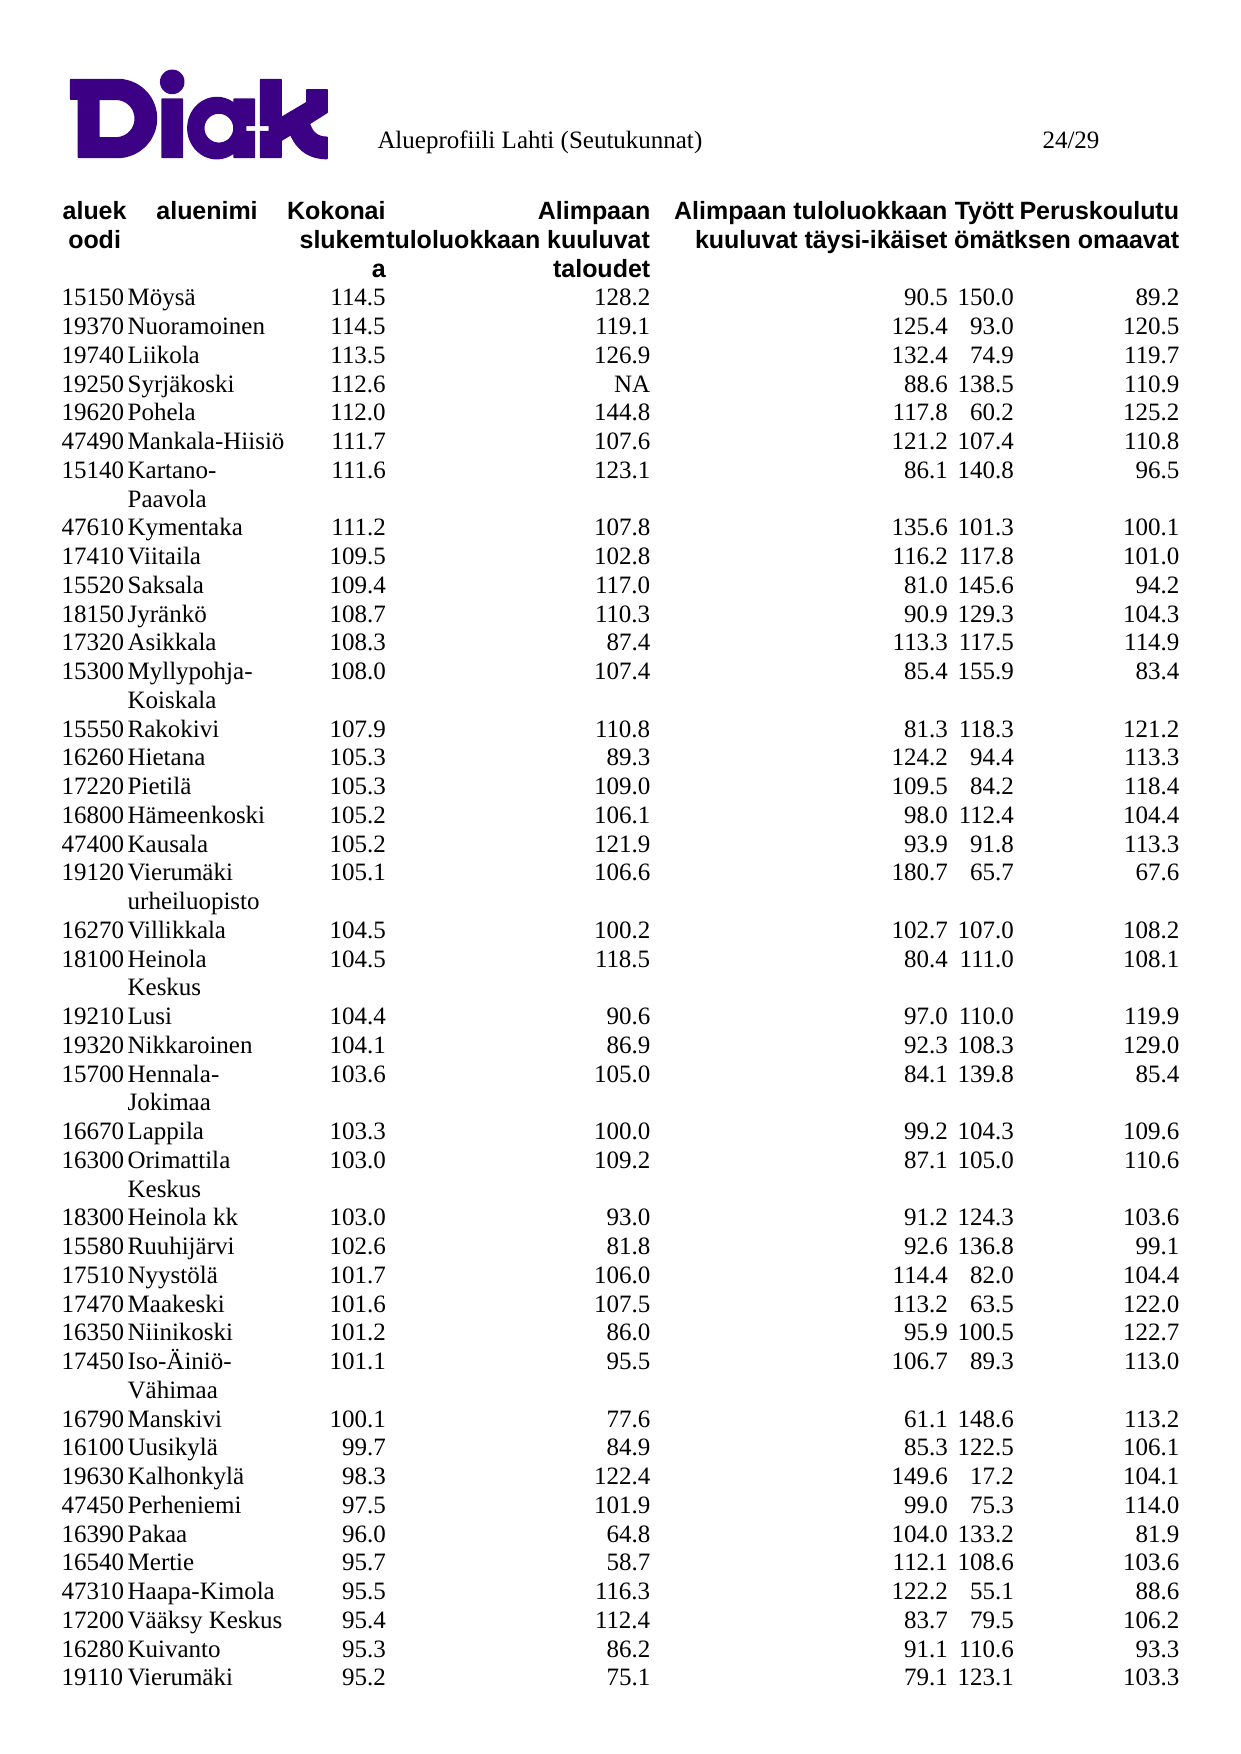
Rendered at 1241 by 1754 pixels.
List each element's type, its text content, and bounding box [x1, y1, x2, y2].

table_cell 124.2 [650, 743, 948, 771]
table_cell 55.1 [948, 1576, 1014, 1605]
table_cell 19370 [61, 311, 127, 340]
table_cell 86.1 [650, 455, 948, 512]
table_cell NA [385, 369, 650, 397]
table_cell 106.7 [650, 1346, 948, 1404]
table_cell 104.4 [1014, 1260, 1179, 1289]
table_cell 94.2 [1014, 570, 1179, 599]
table_cell 101.1 [286, 1346, 385, 1404]
table_cell 47450 [61, 1490, 127, 1519]
table_cell Heinola Keskus [128, 944, 286, 1001]
table_cell 84.2 [948, 771, 1014, 800]
table_cell 119.9 [1014, 1001, 1179, 1030]
table_cell Möysä [128, 283, 286, 311]
table_cell 132.4 [650, 340, 948, 369]
table_cell Kymentaka [128, 513, 286, 541]
table_cell 98.3 [286, 1461, 385, 1490]
table_cell Perheniemi [128, 1490, 286, 1519]
table_cell Pohela [128, 398, 286, 426]
table_cell Saksala [128, 570, 286, 599]
table_cell 107.4 [948, 426, 1014, 455]
table_cell 108.1 [1014, 944, 1179, 1001]
table_cell 97.0 [650, 1001, 948, 1030]
table_cell 114.4 [650, 1260, 948, 1289]
table_cell Lusi [128, 1001, 286, 1030]
table_cell 109.2 [385, 1145, 650, 1202]
table_cell 104.1 [1014, 1461, 1179, 1490]
table_cell 113.2 [650, 1289, 948, 1317]
table_cell 144.8 [385, 398, 650, 426]
table_cell 103.6 [1014, 1203, 1179, 1231]
table_cell 15520 [61, 570, 127, 599]
table_cell 108.7 [286, 599, 385, 627]
table_cell 61.1 [650, 1404, 948, 1432]
table_cell 104.1 [286, 1030, 385, 1059]
table_cell 119.7 [1014, 340, 1179, 369]
table_cell 121.9 [385, 829, 650, 857]
table_cell 16350 [61, 1318, 127, 1346]
table_header Alimpaan tuloluokkaan kuuluvat taloudet [385, 196, 650, 282]
table_cell 180.7 [650, 858, 948, 915]
table_cell 99.1 [1014, 1231, 1179, 1260]
table_cell 101.0 [1014, 541, 1179, 570]
table_cell 16270 [61, 915, 127, 944]
table_cell 110.8 [1014, 426, 1179, 455]
table_cell 103.3 [286, 1116, 385, 1145]
table_cell 107.8 [385, 513, 650, 541]
table_cell 139.8 [948, 1059, 1014, 1116]
table_cell 93.9 [650, 829, 948, 857]
table_cell 84.9 [385, 1433, 650, 1461]
table_cell 96.0 [286, 1519, 385, 1547]
table_cell 104.0 [650, 1519, 948, 1547]
table_cell 47490 [61, 426, 127, 455]
table_cell Heinola kk [128, 1203, 286, 1231]
table_cell 16300 [61, 1145, 127, 1202]
table_cell 133.2 [948, 1519, 1014, 1547]
table_cell 92.3 [650, 1030, 948, 1059]
table_cell Maakeski [128, 1289, 286, 1317]
table_cell Ruuhijärvi [128, 1231, 286, 1260]
table_cell 79.1 [650, 1663, 948, 1691]
table_cell 122.7 [1014, 1318, 1179, 1346]
table_cell 109.4 [286, 570, 385, 599]
table_cell 110.0 [948, 1001, 1014, 1030]
table_cell 100.5 [948, 1318, 1014, 1346]
table_cell 105.3 [286, 743, 385, 771]
table_cell 114.5 [286, 283, 385, 311]
table_cell 16260 [61, 743, 127, 771]
table_cell 75.3 [948, 1490, 1014, 1519]
table_cell 108.0 [286, 656, 385, 714]
table_cell 17410 [61, 541, 127, 570]
table_cell 77.6 [385, 1404, 650, 1432]
table_cell 113.3 [1014, 743, 1179, 771]
table_cell 95.5 [385, 1346, 650, 1404]
table_cell 104.5 [286, 944, 385, 1001]
table_cell 104.3 [1014, 599, 1179, 627]
table_cell 90.9 [650, 599, 948, 627]
table_cell Haapa-Kimola [128, 1576, 286, 1605]
table_cell 60.2 [948, 398, 1014, 426]
table_cell 95.7 [286, 1548, 385, 1576]
table_cell 124.3 [948, 1203, 1014, 1231]
table_cell 93.3 [1014, 1634, 1179, 1662]
table_cell 93.0 [385, 1203, 650, 1231]
table_cell Uusikylä [128, 1433, 286, 1461]
table_cell 89.3 [948, 1346, 1014, 1404]
table_cell Mertie [128, 1548, 286, 1576]
table_cell 19620 [61, 398, 127, 426]
table_cell 17220 [61, 771, 127, 800]
table_cell 47610 [61, 513, 127, 541]
table_cell 140.8 [948, 455, 1014, 512]
table_cell 105.0 [385, 1059, 650, 1116]
table_cell 102.7 [650, 915, 948, 944]
table_cell 111.2 [286, 513, 385, 541]
table_cell 117.5 [948, 628, 1014, 656]
table_cell 108.3 [948, 1030, 1014, 1059]
table_cell 113.0 [1014, 1346, 1179, 1404]
table_cell 114.9 [1014, 628, 1179, 656]
table_cell Nyystölä [128, 1260, 286, 1289]
table_cell 17450 [61, 1346, 127, 1404]
table_cell Hennala-Jokimaa [128, 1059, 286, 1116]
table_cell 110.6 [1014, 1145, 1179, 1202]
table_cell 138.5 [948, 369, 1014, 397]
table_cell 105.2 [286, 829, 385, 857]
table_cell 96.5 [1014, 455, 1179, 512]
table_cell 112.6 [286, 369, 385, 397]
table_cell Asikkala [128, 628, 286, 656]
table_cell 75.1 [385, 1663, 650, 1691]
table_cell 155.9 [948, 656, 1014, 714]
table_cell 97.5 [286, 1490, 385, 1519]
table_cell 74.9 [948, 340, 1014, 369]
table_cell 118.3 [948, 714, 1014, 742]
table_cell 126.9 [385, 340, 650, 369]
table_cell 122.0 [1014, 1289, 1179, 1317]
table_cell 47400 [61, 829, 127, 857]
table_cell 113.2 [1014, 1404, 1179, 1432]
table_cell 122.5 [948, 1433, 1014, 1461]
table_cell 121.2 [650, 426, 948, 455]
table_cell 113.3 [1014, 829, 1179, 857]
table_cell 106.1 [1014, 1433, 1179, 1461]
table_cell 108.2 [1014, 915, 1179, 944]
table_cell 111.7 [286, 426, 385, 455]
table_cell 90.6 [385, 1001, 650, 1030]
table_cell 16280 [61, 1634, 127, 1662]
table_cell 19120 [61, 858, 127, 915]
table_cell 98.0 [650, 800, 948, 829]
table_cell 100.1 [1014, 513, 1179, 541]
table_cell 95.5 [286, 1576, 385, 1605]
table_cell 19210 [61, 1001, 127, 1030]
table_cell 104.3 [948, 1116, 1014, 1145]
table_cell 149.6 [650, 1461, 948, 1490]
table_cell 129.3 [948, 599, 1014, 627]
table_cell 103.0 [286, 1145, 385, 1202]
table_cell 113.5 [286, 340, 385, 369]
table_cell 18100 [61, 944, 127, 1001]
table_cell 105.0 [948, 1145, 1014, 1202]
table_cell Liikola [128, 340, 286, 369]
table_cell 87.1 [650, 1145, 948, 1202]
table_cell 122.4 [385, 1461, 650, 1490]
table_cell 111.0 [948, 944, 1014, 1001]
table_cell 121.2 [1014, 714, 1179, 742]
table_header Työttömät [948, 196, 1014, 282]
table_cell Kausala [128, 829, 286, 857]
table_cell 123.1 [385, 455, 650, 512]
table_cell 85.4 [1014, 1059, 1179, 1116]
table_cell 15580 [61, 1231, 127, 1260]
table_cell Jyränkö [128, 599, 286, 627]
table_cell 83.4 [1014, 656, 1179, 714]
table_cell 95.2 [286, 1663, 385, 1691]
table_cell 17320 [61, 628, 127, 656]
table_cell 112.1 [650, 1548, 948, 1576]
table_cell 81.3 [650, 714, 948, 742]
table_cell 110.8 [385, 714, 650, 742]
table_cell 109.6 [1014, 1116, 1179, 1145]
table_cell 19110 [61, 1663, 127, 1691]
table_cell 112.0 [286, 398, 385, 426]
table_cell 102.6 [286, 1231, 385, 1260]
table_cell 82.0 [948, 1260, 1014, 1289]
table_cell 114.5 [286, 311, 385, 340]
table_cell 110.9 [1014, 369, 1179, 397]
table_header Alimpaan tuloluokkaan kuuluvat täysi-ikäiset [650, 196, 948, 282]
table_cell Vierumäki urheiluopisto [128, 858, 286, 915]
table_cell 113.3 [650, 628, 948, 656]
table_cell 17510 [61, 1260, 127, 1289]
table_cell 148.6 [948, 1404, 1014, 1432]
table_cell Pietilä [128, 771, 286, 800]
table_cell 95.4 [286, 1605, 385, 1634]
table_header aluekoodi [61, 196, 127, 282]
table_cell 95.3 [286, 1634, 385, 1662]
table_cell 135.6 [650, 513, 948, 541]
table_cell 18300 [61, 1203, 127, 1231]
table_cell 107.5 [385, 1289, 650, 1317]
table_cell 92.6 [650, 1231, 948, 1260]
table_cell 117.0 [385, 570, 650, 599]
table_cell 108.6 [948, 1548, 1014, 1576]
table_cell 106.2 [1014, 1605, 1179, 1634]
table_cell Viitaila [128, 541, 286, 570]
table_cell 67.6 [1014, 858, 1179, 915]
table_cell 86.9 [385, 1030, 650, 1059]
table_cell 89.3 [385, 743, 650, 771]
table_cell 117.8 [650, 398, 948, 426]
table_cell 104.4 [1014, 800, 1179, 829]
table_cell 17470 [61, 1289, 127, 1317]
table_cell 15700 [61, 1059, 127, 1116]
table_cell 99.0 [650, 1490, 948, 1519]
table_cell 17200 [61, 1605, 127, 1634]
table_cell 19320 [61, 1030, 127, 1059]
table_cell 123.1 [948, 1663, 1014, 1691]
table_cell 100.1 [286, 1404, 385, 1432]
table_cell 101.6 [286, 1289, 385, 1317]
table_cell 107.6 [385, 426, 650, 455]
table_cell 136.8 [948, 1231, 1014, 1260]
table_cell 106.1 [385, 800, 650, 829]
table_cell 129.0 [1014, 1030, 1179, 1059]
table_cell 107.4 [385, 656, 650, 714]
table_header aluenimi [128, 196, 286, 282]
table_cell 89.2 [1014, 283, 1179, 311]
table_cell 109.5 [286, 541, 385, 570]
table_cell 80.4 [650, 944, 948, 1001]
table_cell 101.3 [948, 513, 1014, 541]
table_cell Orimattila Keskus [128, 1145, 286, 1202]
table_cell 86.0 [385, 1318, 650, 1346]
table_cell 85.3 [650, 1433, 948, 1461]
table_cell Pakaa [128, 1519, 286, 1547]
table_cell Villikkala [128, 915, 286, 944]
table_cell 116.3 [385, 1576, 650, 1605]
table_cell 119.1 [385, 311, 650, 340]
table_cell 91.2 [650, 1203, 948, 1231]
table_cell Myllypohja-Koiskala [128, 656, 286, 714]
table_cell Iso-Äiniö-Vähimaa [128, 1346, 286, 1404]
table_cell 103.6 [286, 1059, 385, 1116]
table_cell 16540 [61, 1548, 127, 1576]
table_cell 101.2 [286, 1318, 385, 1346]
table_cell 116.2 [650, 541, 948, 570]
table_cell 99.7 [286, 1433, 385, 1461]
table_cell 118.4 [1014, 771, 1179, 800]
table_cell 125.4 [650, 311, 948, 340]
table_cell 58.7 [385, 1548, 650, 1576]
table_cell 114.0 [1014, 1490, 1179, 1519]
table_cell 64.8 [385, 1519, 650, 1547]
table_cell 94.4 [948, 743, 1014, 771]
table_cell 84.1 [650, 1059, 948, 1116]
table_cell 100.2 [385, 915, 650, 944]
table_cell 81.0 [650, 570, 948, 599]
table_cell 109.0 [385, 771, 650, 800]
table_cell Hietana [128, 743, 286, 771]
table_cell 145.6 [948, 570, 1014, 599]
table_cell 125.2 [1014, 398, 1179, 426]
table_cell 65.7 [948, 858, 1014, 915]
table_cell Lappila [128, 1116, 286, 1145]
table_cell 81.9 [1014, 1519, 1179, 1547]
table_cell 105.3 [286, 771, 385, 800]
table_cell 108.3 [286, 628, 385, 656]
table_cell Niinikoski [128, 1318, 286, 1346]
table_cell 90.5 [650, 283, 948, 311]
table_cell 17.2 [948, 1461, 1014, 1490]
table_cell Nuoramoinen [128, 311, 286, 340]
table_cell 16390 [61, 1519, 127, 1547]
table_cell 83.7 [650, 1605, 948, 1634]
table_cell 100.0 [385, 1116, 650, 1145]
table_cell 15140 [61, 455, 127, 512]
table_cell 103.0 [286, 1203, 385, 1231]
table_header Kokonaislukema [286, 196, 385, 282]
table_cell 81.8 [385, 1231, 650, 1260]
table_cell 120.5 [1014, 311, 1179, 340]
table_cell 86.2 [385, 1634, 650, 1662]
table_cell 99.2 [650, 1116, 948, 1145]
table_cell 19740 [61, 340, 127, 369]
table_cell 110.6 [948, 1634, 1014, 1662]
table_cell 16790 [61, 1404, 127, 1432]
table_cell 16670 [61, 1116, 127, 1145]
table_cell Mankala-Hiisiö [128, 426, 286, 455]
table_cell Vääksy Keskus [128, 1605, 286, 1634]
table_cell 63.5 [948, 1289, 1014, 1317]
table_cell 16100 [61, 1433, 127, 1461]
table_cell 101.9 [385, 1490, 650, 1519]
table_cell 106.0 [385, 1260, 650, 1289]
table_cell 101.7 [286, 1260, 385, 1289]
table_cell 19630 [61, 1461, 127, 1490]
table_cell Nikkaroinen [128, 1030, 286, 1059]
table_cell 104.4 [286, 1001, 385, 1030]
table_cell 122.2 [650, 1576, 948, 1605]
table_cell Kalhonkylä [128, 1461, 286, 1490]
table_cell 103.6 [1014, 1548, 1179, 1576]
table_cell Syrjäkoski [128, 369, 286, 397]
table_cell Manskivi [128, 1404, 286, 1432]
table_cell 107.0 [948, 915, 1014, 944]
table_cell 93.0 [948, 311, 1014, 340]
table_cell 105.1 [286, 858, 385, 915]
table_cell 87.4 [385, 628, 650, 656]
table_cell 88.6 [650, 369, 948, 397]
table_cell 15150 [61, 283, 127, 311]
table_cell 102.8 [385, 541, 650, 570]
table_cell 15300 [61, 656, 127, 714]
table_cell Kartano-Paavola [128, 455, 286, 512]
table_cell 19250 [61, 369, 127, 397]
table_cell Rakokivi [128, 714, 286, 742]
table_cell 103.3 [1014, 1663, 1179, 1691]
table_cell Vierumäki [128, 1663, 286, 1691]
table_cell 106.6 [385, 858, 650, 915]
table_cell 117.8 [948, 541, 1014, 570]
table_cell 47310 [61, 1576, 127, 1605]
table_cell 18150 [61, 599, 127, 627]
table_cell 118.5 [385, 944, 650, 1001]
table_cell 16800 [61, 800, 127, 829]
table_cell 110.3 [385, 599, 650, 627]
table_cell Kuivanto [128, 1634, 286, 1662]
table_cell 104.5 [286, 915, 385, 944]
table_cell 79.5 [948, 1605, 1014, 1634]
table_cell 109.5 [650, 771, 948, 800]
table_cell 112.4 [385, 1605, 650, 1634]
table_cell 112.4 [948, 800, 1014, 829]
table_cell 95.9 [650, 1318, 948, 1346]
table_cell 150.0 [948, 283, 1014, 311]
table_cell 15550 [61, 714, 127, 742]
table_cell 107.9 [286, 714, 385, 742]
table_cell 85.4 [650, 656, 948, 714]
table_cell 105.2 [286, 800, 385, 829]
table_cell 88.6 [1014, 1576, 1179, 1605]
table_cell 111.6 [286, 455, 385, 512]
table_header Peruskoulutuksen omaavat [1014, 196, 1179, 282]
table_cell 91.1 [650, 1634, 948, 1662]
table_cell 91.8 [948, 829, 1014, 857]
table_cell Hämeenkoski [128, 800, 286, 829]
table_cell 128.2 [385, 283, 650, 311]
